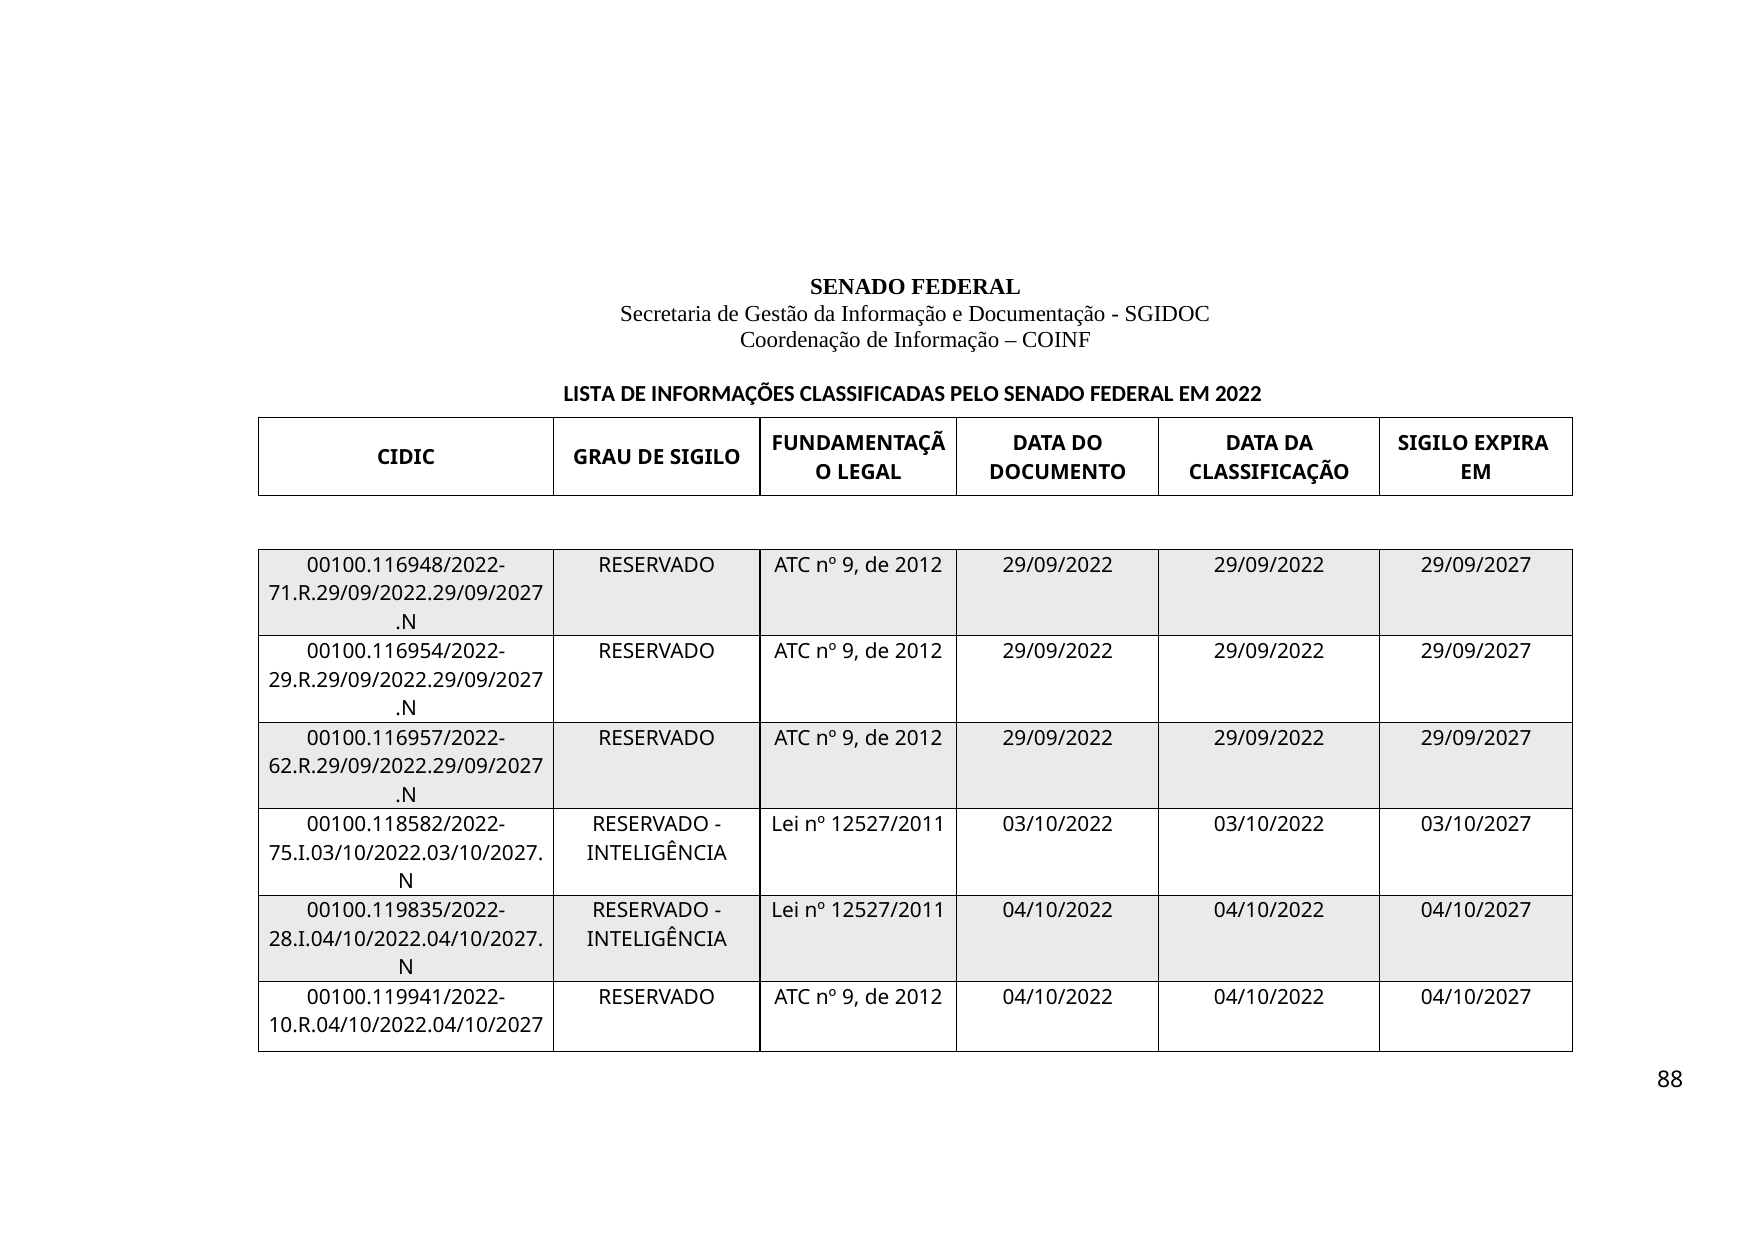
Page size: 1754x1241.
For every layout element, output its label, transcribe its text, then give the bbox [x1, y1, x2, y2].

table_cell 29/09/2027 [1380, 723, 1572, 808]
table_cell ATC nº 9, de 2012 [761, 982, 956, 1051]
table_cell 29/09/2022 [1159, 723, 1379, 808]
table_cell 04/10/2022 [957, 982, 1158, 1051]
table_cell 29/09/2027 [1380, 636, 1572, 722]
table_cell 03/10/2022 [957, 809, 1158, 894]
table_cell 29/09/2022 [1159, 550, 1379, 635]
table_cell 29/09/2022 [957, 550, 1158, 635]
table_cell 03/10/2022 [1159, 809, 1379, 894]
table_cell RESERVADO [554, 982, 759, 1051]
table_cell ATC nº 9, de 2012 [761, 550, 956, 635]
table_cell Lei nº 12527/2011 [761, 809, 956, 894]
table_cell 04/10/2027 [1380, 982, 1572, 1051]
table_cell ATC nº 9, de 2012 [761, 636, 956, 722]
table_cell RESERVADO [554, 550, 759, 635]
table_cell RESERVADO - INTELIGÊNCIA [554, 809, 759, 894]
table_cell 29/09/2027 [1380, 550, 1572, 635]
table_cell 04/10/2022 [1159, 896, 1379, 981]
table_cell 00100.118582/2022-75.I.03/10/2022.03/10/2027.N [259, 809, 553, 894]
table_cell 00100.119835/2022-28.I.04/10/2022.04/10/2027.N [259, 896, 553, 981]
table_cell 00100.116957/2022-62.R.29/09/2022.29/09/2027.N [259, 723, 553, 808]
table_cell 04/10/2022 [1159, 982, 1379, 1051]
table_cell Lei nº 12527/2011 [761, 896, 956, 981]
table_cell 00100.119941/2022-10.R.04/10/2022.04/10/2027 [259, 982, 553, 1051]
table_cell 00100.116954/2022-29.R.29/09/2022.29/09/2027.N [259, 636, 553, 722]
table_cell 29/09/2022 [1159, 636, 1379, 722]
table_cell RESERVADO [554, 636, 759, 722]
table_cell 03/10/2027 [1380, 809, 1572, 894]
table_cell RESERVADO - INTELIGÊNCIA [554, 896, 759, 981]
table_cell ATC nº 9, de 2012 [761, 723, 956, 808]
table_cell 29/09/2022 [957, 723, 1158, 808]
table_cell 00100.116948/2022-71.R.29/09/2022.29/09/2027.N [259, 550, 553, 635]
table_cell 29/09/2022 [957, 636, 1158, 722]
table_cell 04/10/2027 [1380, 896, 1572, 981]
table_cell RESERVADO [554, 723, 759, 808]
table_cell 04/10/2022 [957, 896, 1158, 981]
